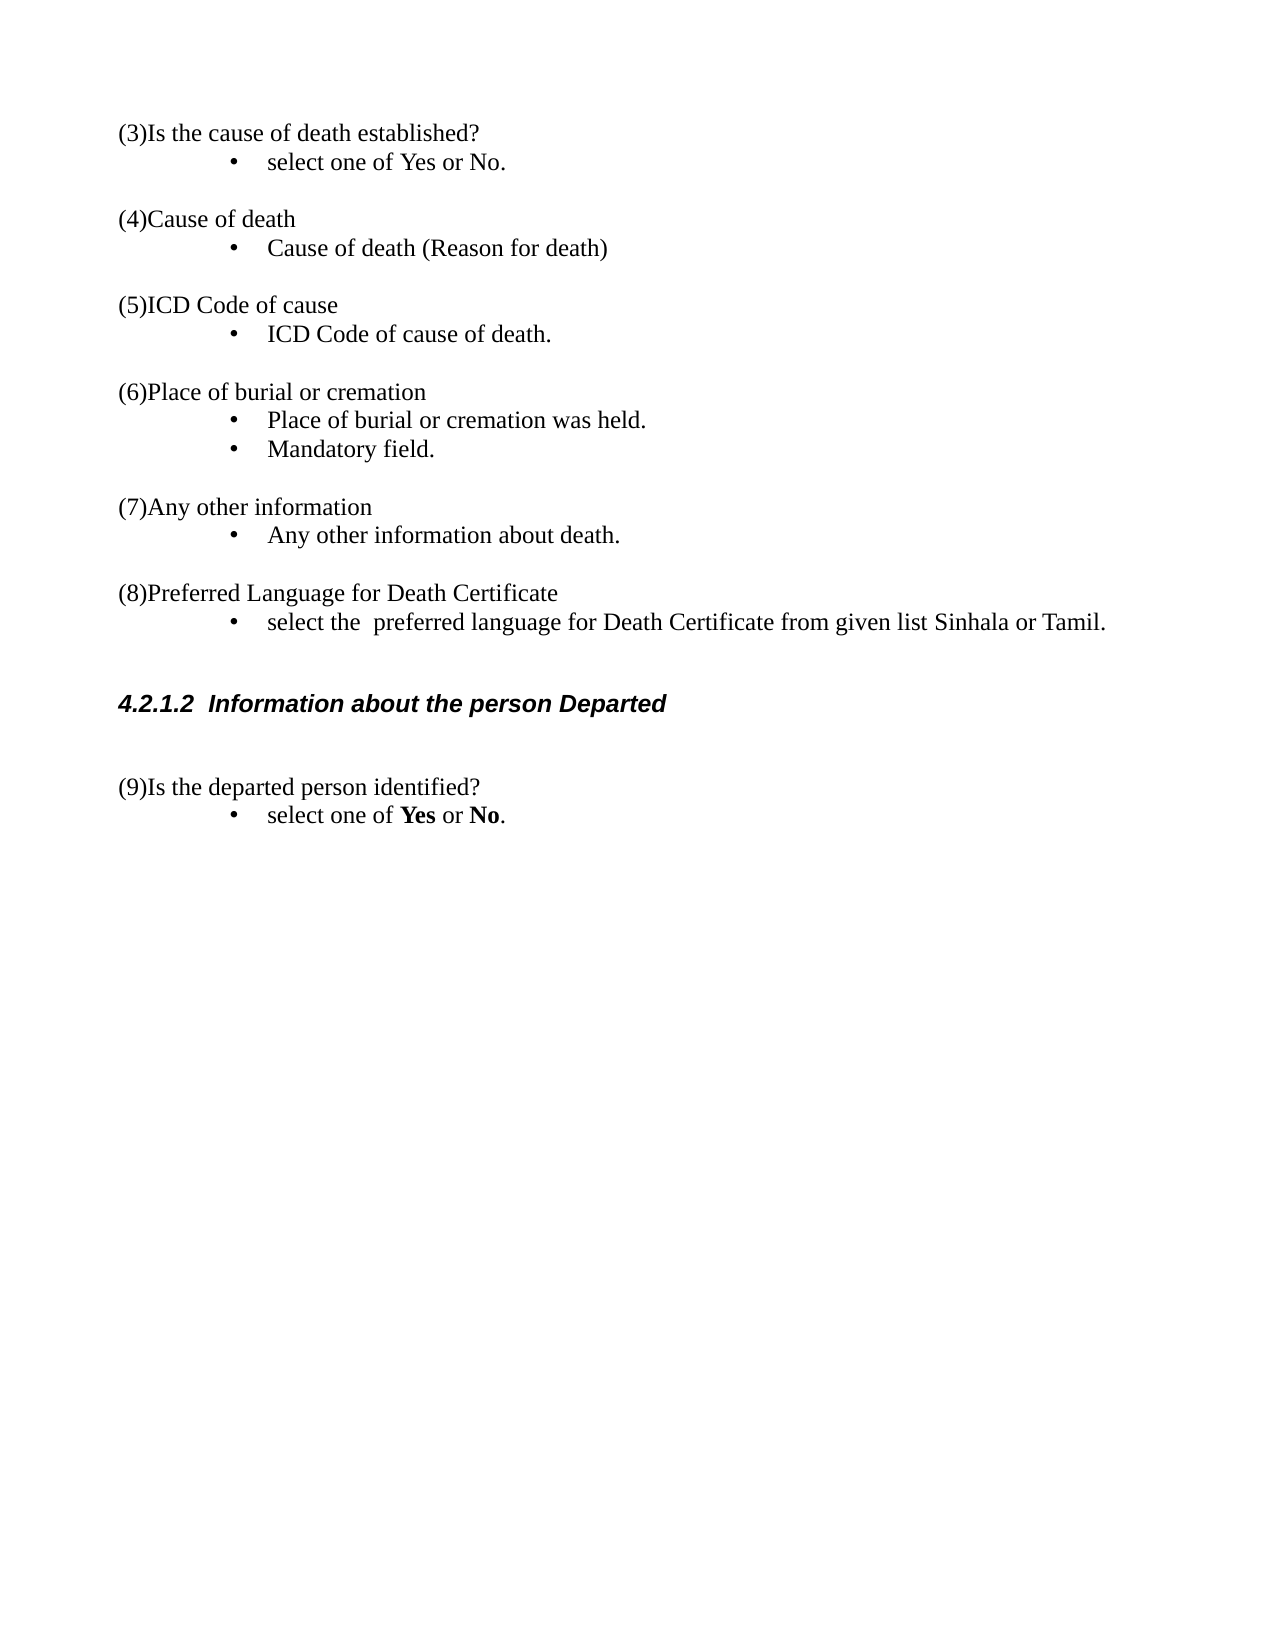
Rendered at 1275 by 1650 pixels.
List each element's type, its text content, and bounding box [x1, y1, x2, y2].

text (9)Is the departed person identified? [118, 772, 1157, 800]
list select the preferred language for Death Certificate from given list Sinhala or Tamil. [229, 607, 1157, 636]
list Any other information about death. [229, 521, 1157, 549]
list Mandatory field. [229, 434, 1157, 463]
text (6)Place of burial or cremation [118, 377, 1157, 406]
text (5)ICD Code of cause [118, 291, 1157, 319]
text (7)Any other information [118, 492, 1157, 521]
text (4)Cause of death [118, 204, 1157, 233]
subtitle Information about the person Departed [118, 689, 1157, 718]
list Cause of death (Reason for death) [229, 233, 1157, 262]
list Place of burial or cremation was held. [229, 406, 1157, 434]
list select one of Yes or No. [229, 800, 1157, 829]
list select one of Yes or No. [229, 147, 1157, 176]
text (8)Preferred Language for Death Certificate [118, 578, 1157, 607]
text (3)Is the cause of death established? [118, 118, 1157, 147]
list ICD Code of cause of death. [229, 319, 1157, 348]
